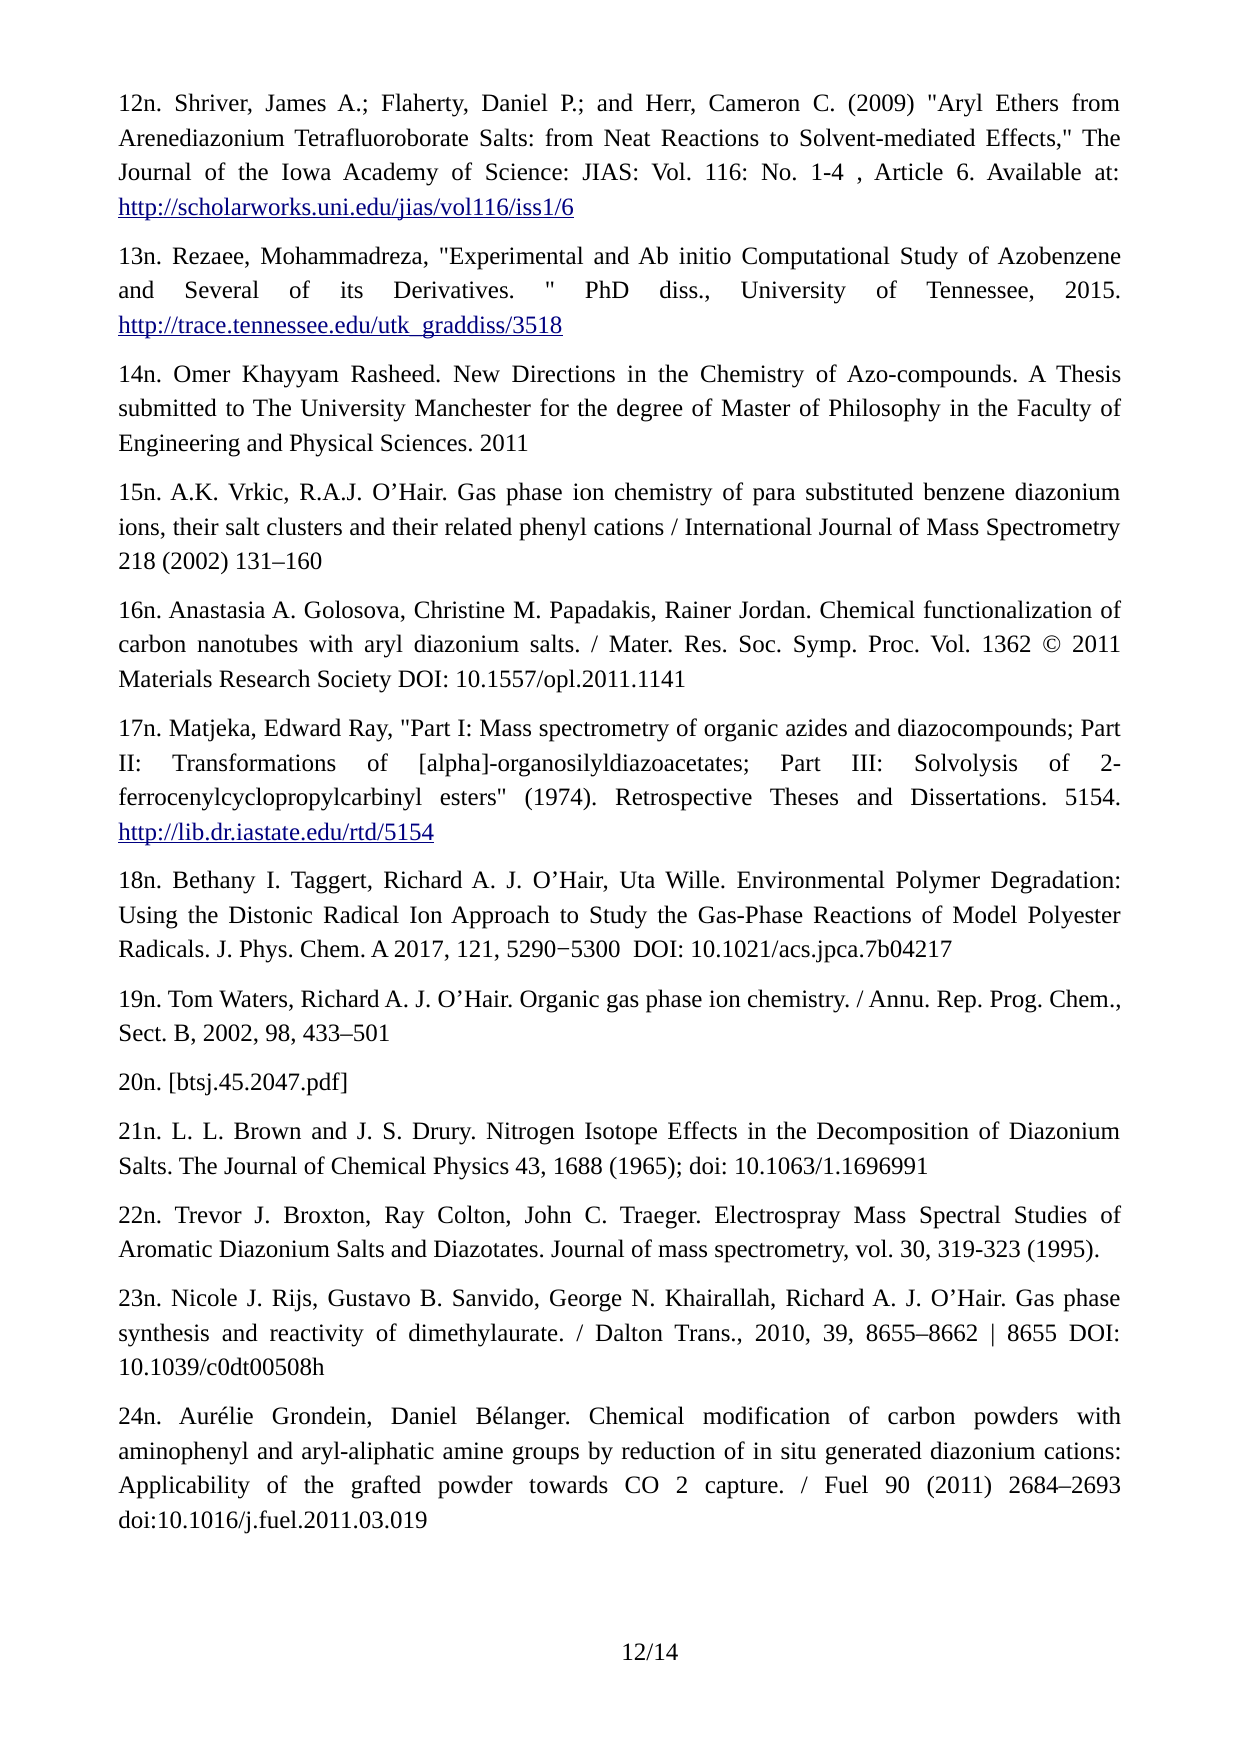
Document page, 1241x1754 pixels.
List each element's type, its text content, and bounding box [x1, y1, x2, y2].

text 22n. Trevor J. Broxton, Ray Colton, John C. Traeger. Electrospray Mass Spectral Studies of Aromatic Diazonium Salts and Diazotates. Journal of mass spectrometry, vol. 30, 319-323 (1995). [118, 1200, 1122, 1263]
text 14n. Omer Khayyam Rasheed. New Directions in the Chemistry of Azo-compounds. A Thesis submitted to The University Manchester for the degree of Master of Philosophy in the Faculty of Engineering and Physical Sciences. 2011 [118, 359, 1122, 457]
text 23n. Nicole J. Rijs, Gustavo B. Sanvido, George N. Khairallah, Richard A. J. O’Hair. Gas phase synthesis and reactivity of dimethylaurate. / Dalton Trans., 2010, 39, 8655–8662 | 8655 DOI: 10.1039/c0dt00508h [118, 1283, 1122, 1381]
text 13n. Rezaee, Mohammadreza, "Experimental and Ab initio Computational Study of Azobenzene and Several of its Derivatives. " PhD diss., University of Tennessee, 2015. http://trace.tennessee.edu/utk_graddiss/3518 [118, 241, 1122, 339]
text 12n. Shriver, James A.; Flaherty, Daniel P.; and Herr, Cameron C. (2009) "Aryl Ethers from Arenediazonium Tetrafluoroborate Salts: from Neat Reactions to Solvent-mediated Effects," The Journal of the Iowa Academy of Science: JIAS: Vol. 116: No. 1-4 , Article 6. Available at: http://scholarworks.uni.edu/jias/vol116/iss1/6 [118, 88, 1122, 221]
text 20n. [btsj.45.2047.pdf] [118, 1067, 1122, 1096]
text 17n. Matjeka, Edward Ray, "Part I: Mass spectrometry of organic azides and diazocompounds; Part II: Transformations of [alpha]-organosilyldiazoacetates; Part III: Solvolysis of 2-ferrocenylcyclopropylcarbinyl esters" (1974). Retrospective Theses and Dissertations. 5154. http://lib.dr.iastate.edu/rtd/5154 [118, 713, 1122, 845]
text 21n. L. L. Brown and J. S. Drury. Nitrogen Isotope Effects in the Decomposition of Diazonium Salts. The Journal of Chemical Physics 43, 1688 (1965); doi: 10.1063/1.1696991 [118, 1116, 1122, 1179]
text 18n. Bethany I. Taggert, Richard A. J. O’Hair, Uta Wille. Environmental Polymer Degradation: Using the Distonic Radical Ion Approach to Study the Gas-Phase Reactions of Model Polyester Radicals. J. Phys. Chem. A 2017, 121, 5290−5300 DOI: 10.1021/acs.jpca.7b04217 [118, 866, 1122, 963]
text 19n. Tom Waters, Richard A. J. O’Hair. Organic gas phase ion chemistry. / Annu. Rep. Prog. Chem., Sect. B, 2002, 98, 433–501 [118, 984, 1122, 1047]
text 15n. A.K. Vrkic, R.A.J. O’Hair. Gas phase ion chemistry of para substituted benzene diazonium ions, their salt clusters and their related phenyl cations / International Journal of Mass Spectrometry 218 (2002) 131–160 [118, 477, 1122, 575]
text 24n. Aurélie Grondein, Daniel Bélanger. Chemical modification of carbon powders with aminophenyl and aryl-aliphatic amine groups by reduction of in situ generated diazonium cations: Applicability of the grafted powder towards CO 2 capture. / Fuel 90 (2011) 2684–2693 doi:10.1016/j.fuel.2011.03.019 [118, 1401, 1122, 1533]
text 16n. Anastasia A. Golosova, Christine M. Papadakis, Rainer Jordan. Chemical functionalization of carbon nanotubes with aryl diazonium salts. / Mater. Res. Soc. Symp. Proc. Vol. 1362 © 2011 Materials Research Society DOI: 10.1557/opl.2011.1141 [118, 595, 1122, 693]
